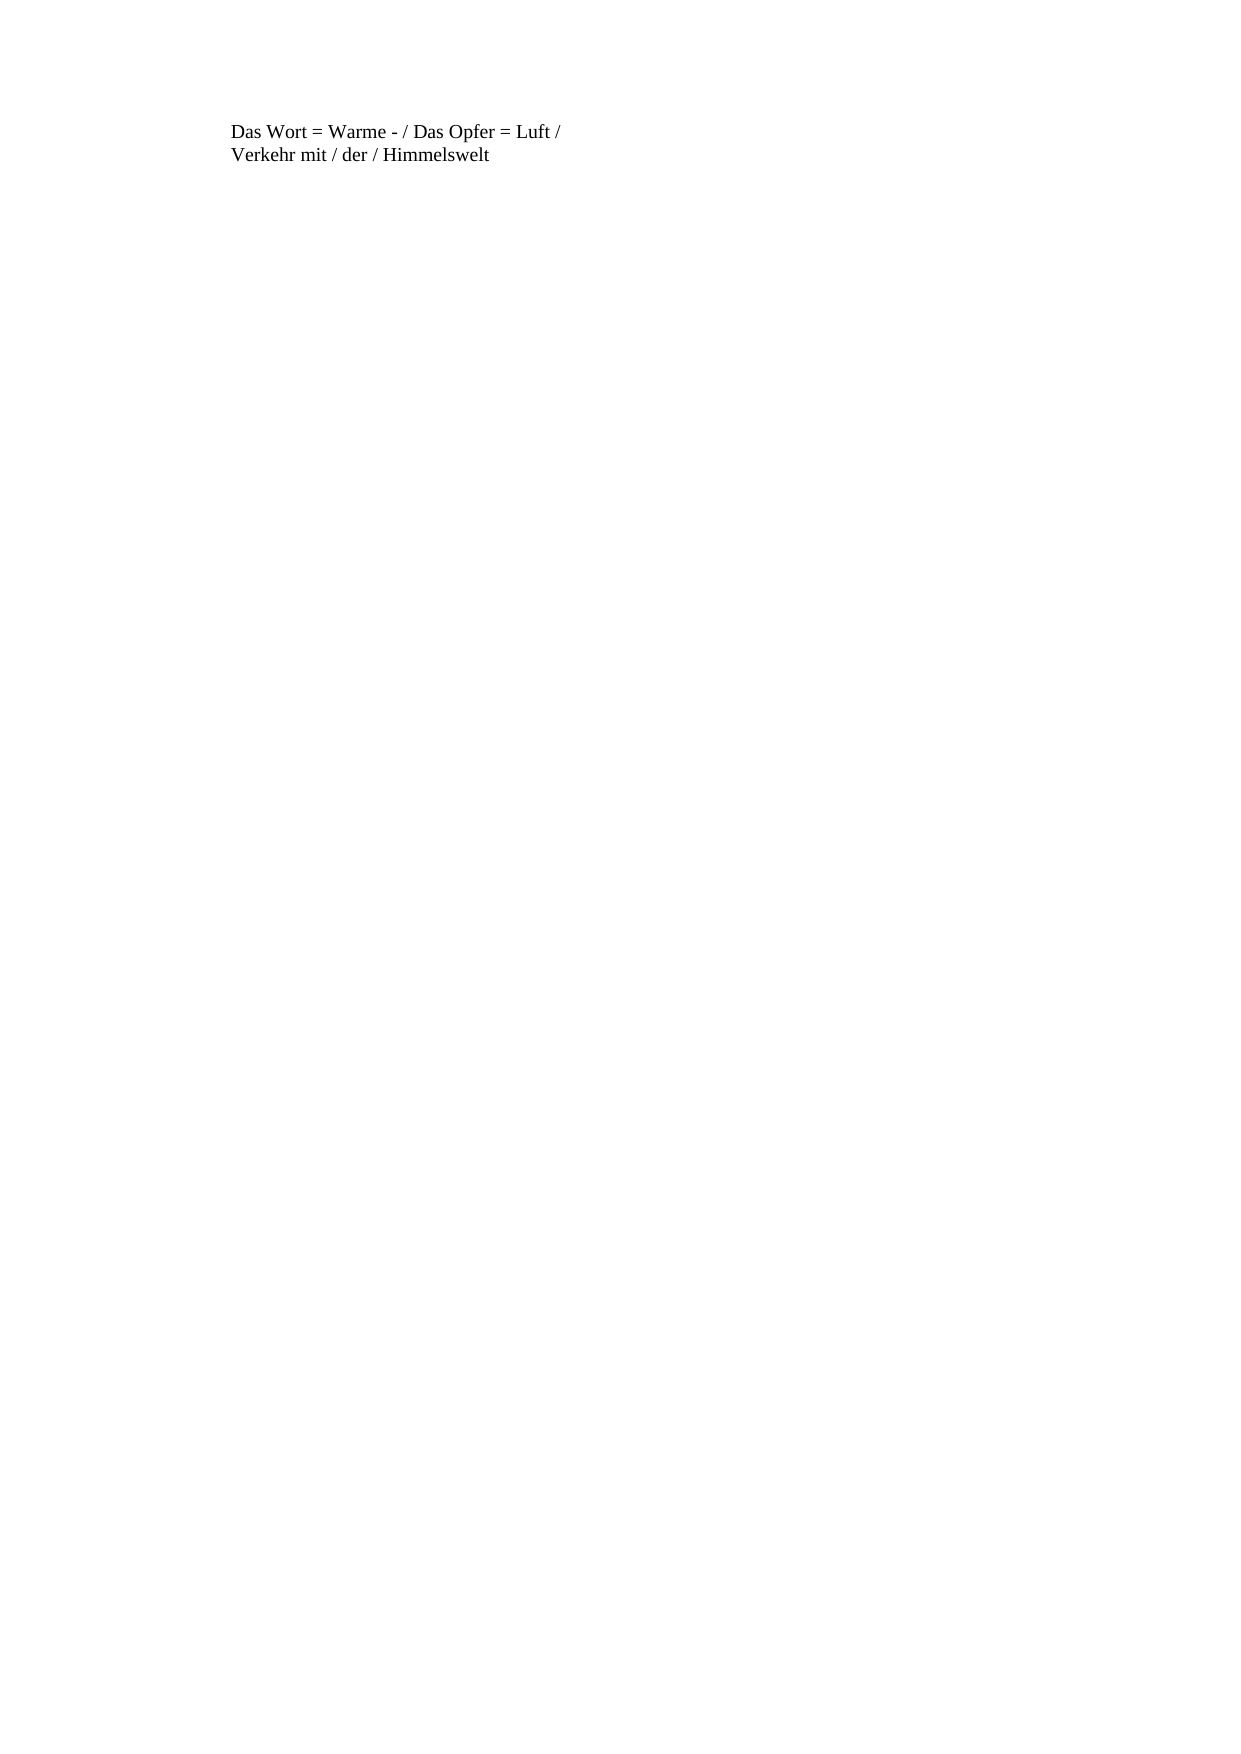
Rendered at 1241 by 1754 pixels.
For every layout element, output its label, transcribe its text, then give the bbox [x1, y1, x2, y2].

text Das Wort = Warme - / Das Opfer = Luft / Verkehr mit / der / Himmelswelt [231, 121, 609, 166]
